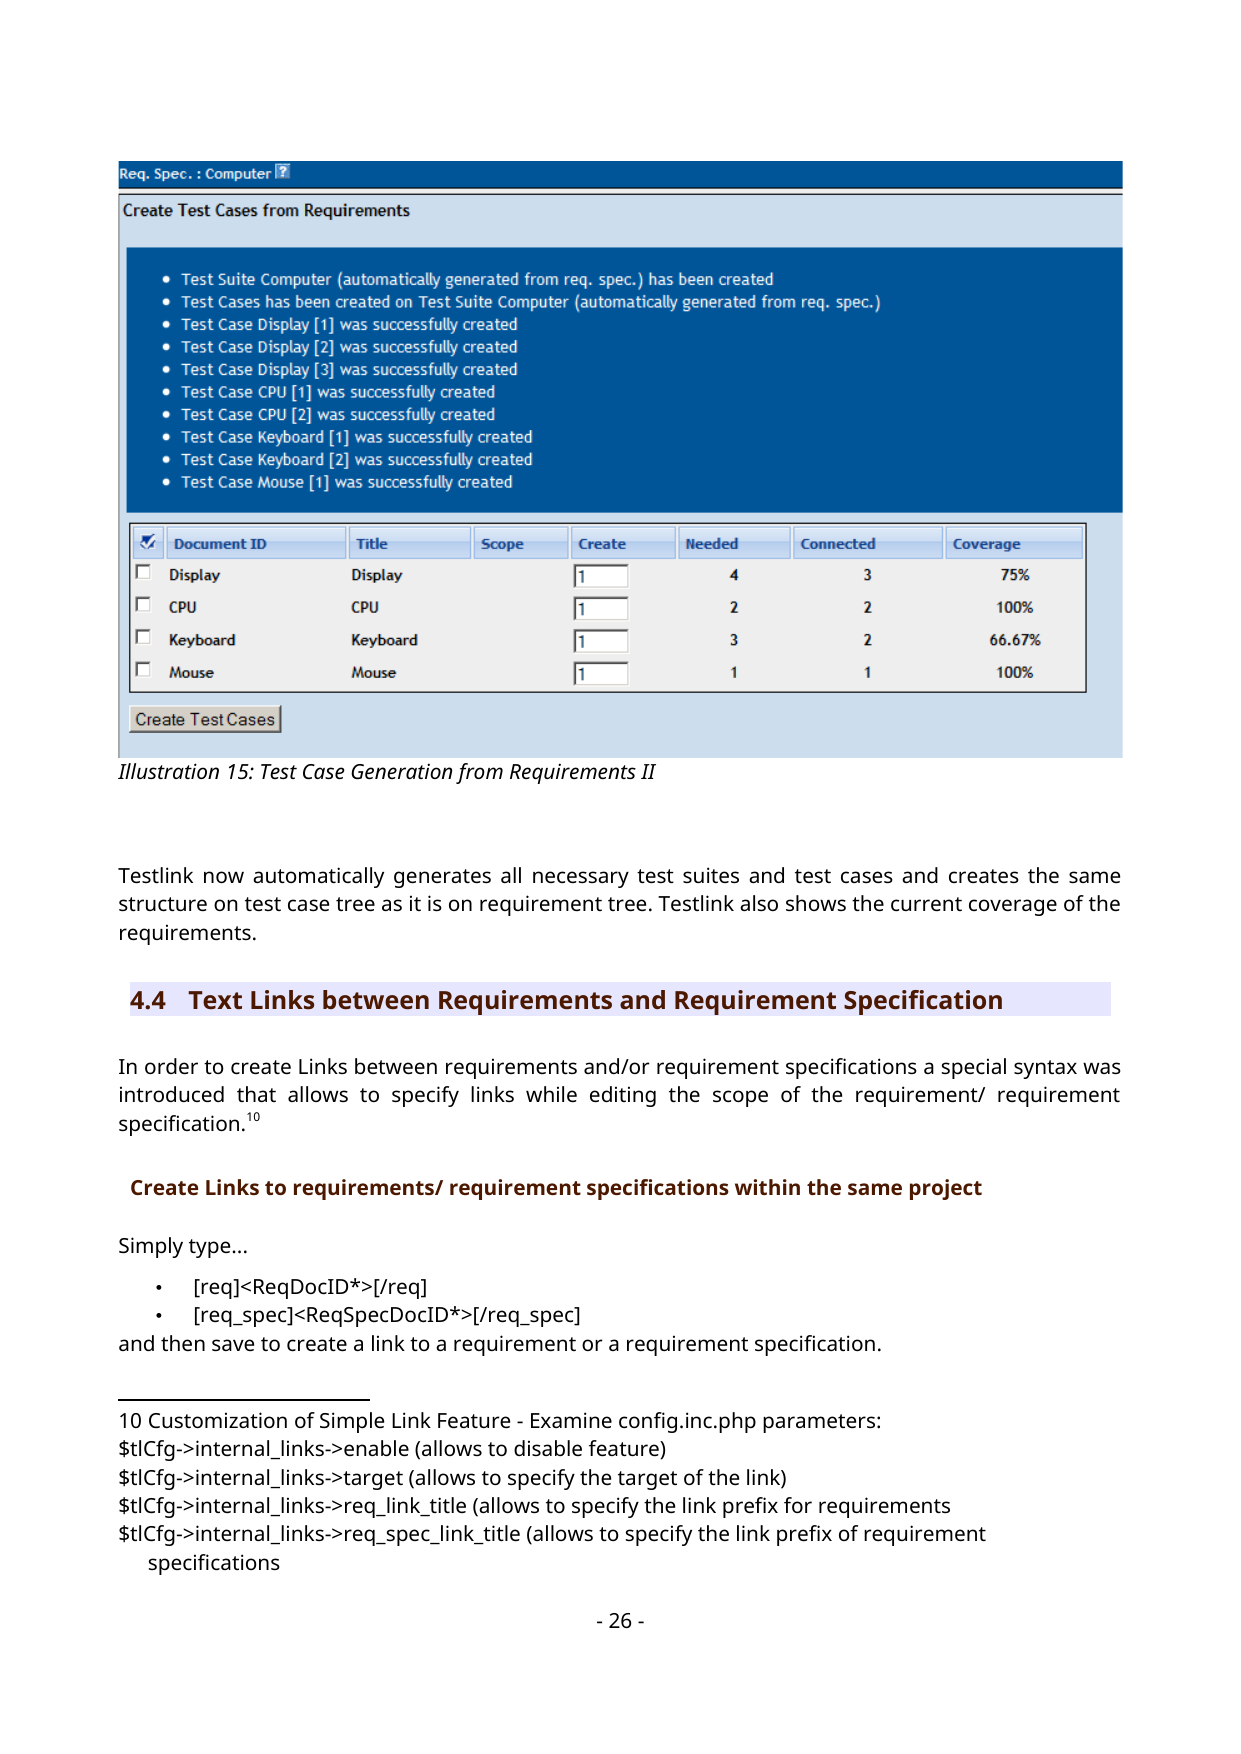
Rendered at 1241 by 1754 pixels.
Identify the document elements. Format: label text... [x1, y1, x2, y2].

list [req_spec]<ReqSpecDocID*>[/req_spec] [156, 1301, 1122, 1329]
text Customization of Simple Link Feature - Examine config.inc.php parameters: [118, 1406, 1122, 1434]
picture [118, 161, 1123, 758]
text $tlCfg->internal_links->req_spec_link_title (allows to specify the link prefix of requirement specifications [118, 1519, 1122, 1576]
subtitle Text Links between Requirements and Requirement Specification [130, 982, 1111, 1016]
text and then save to create a link to a requirement or a requirement specification. [118, 1329, 1122, 1357]
text Testlink now automatically generates all necessary test suites and test cases and creates the same structure on test case tree as it is on requirement tree. Testlink also shows the current coverage of the requirements. [118, 861, 1122, 946]
subtitle Create Links to requirements/ requirement specifications within the same project [130, 1173, 1111, 1202]
text Simply type... [118, 1231, 1122, 1260]
text Illustration 15: Test Case Generation from Requirements II [118, 758, 1123, 786]
list [req]<ReqDocID*>[/req] [156, 1272, 1122, 1301]
text In order to create Links between requirements and/or requirement specifications a special syntax was introduced that allows to specify links while editing the scope of the requirement/ requirement specification. [118, 1052, 1122, 1137]
text $tlCfg->internal_links->req_link_title (allows to specify the link prefix for requirements [118, 1491, 1122, 1519]
text $tlCfg->internal_links->enable (allows to disable feature) [118, 1434, 1122, 1463]
text $tlCfg->internal_links->target (allows to specify the target of the link) [118, 1463, 1122, 1491]
